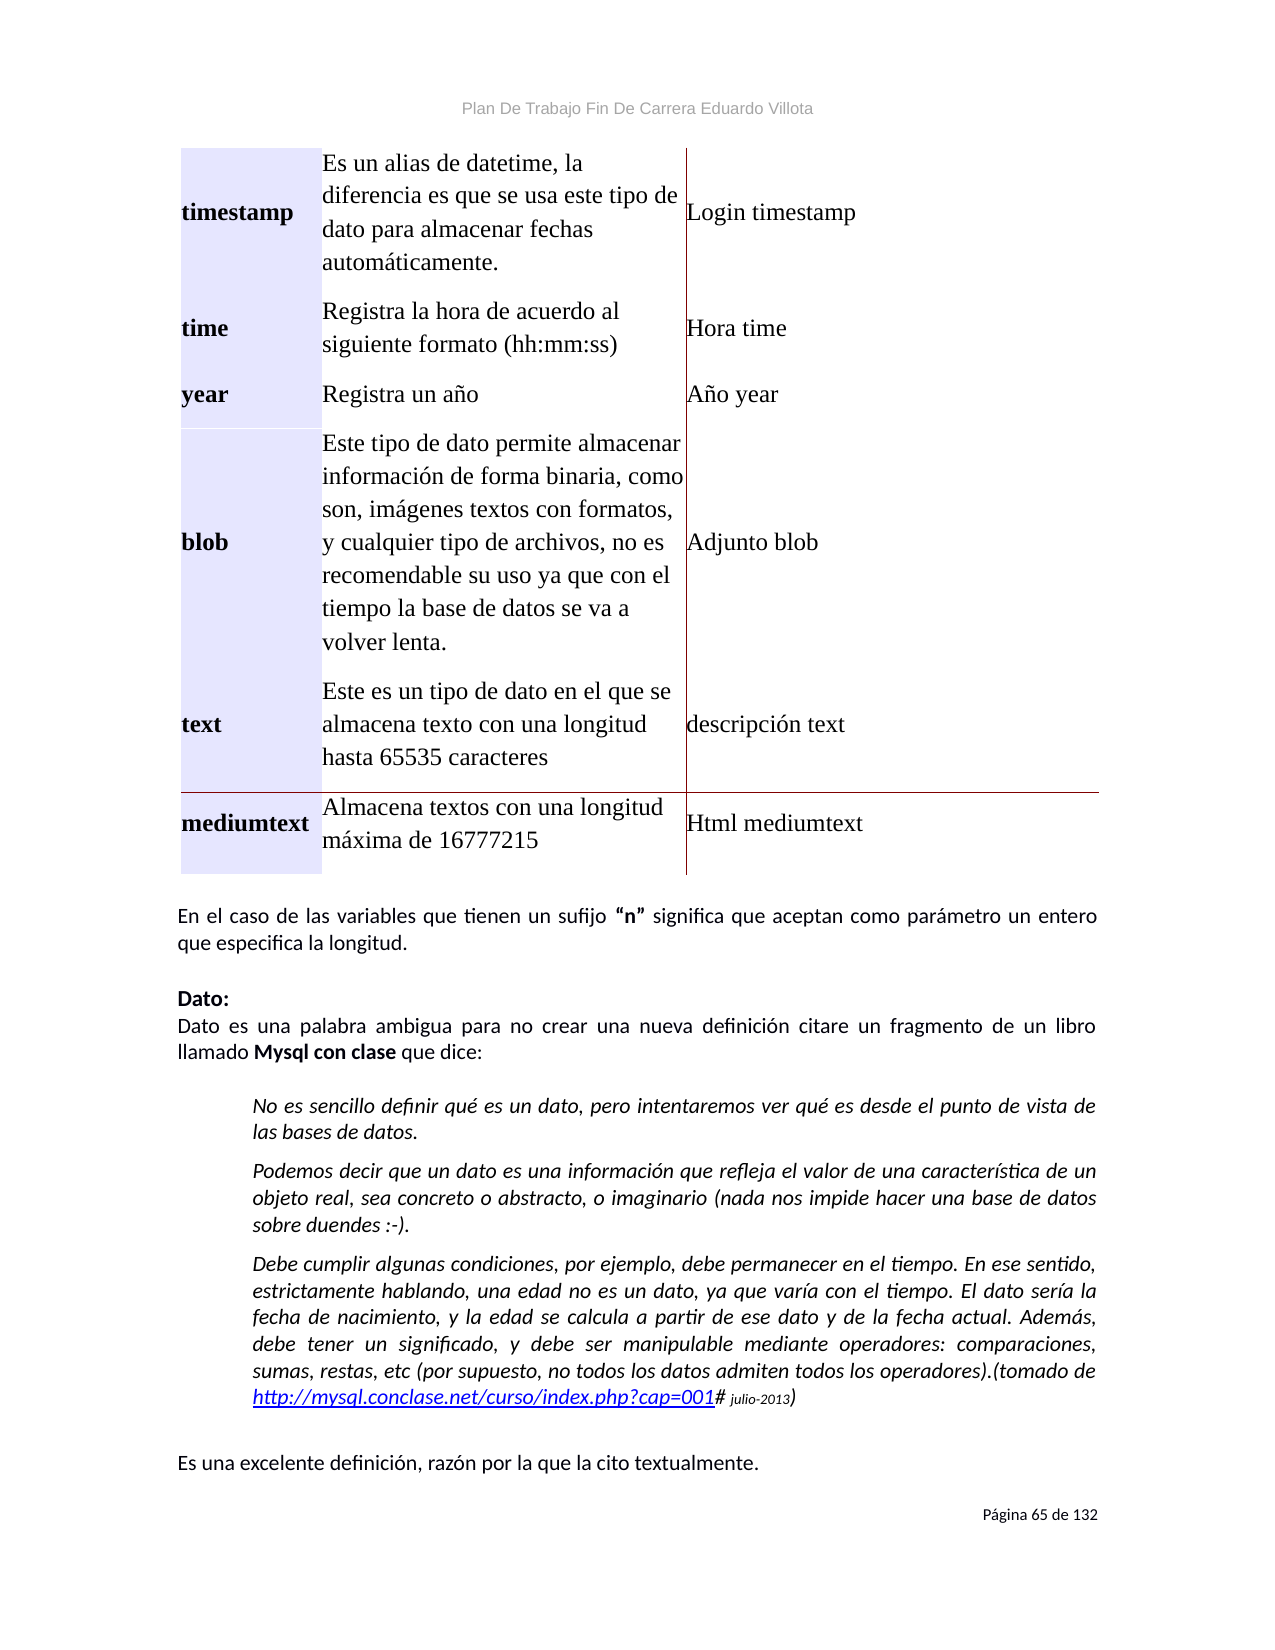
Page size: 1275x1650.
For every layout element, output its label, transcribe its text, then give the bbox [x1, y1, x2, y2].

table_cell time [181, 296, 322, 379]
table_cell year [181, 379, 322, 428]
table_cell blob [181, 429, 322, 676]
text No es sencillo definir qué es un dato, pero intentaremos ver qué es desde el punto de vista de las bases de datos. [252, 1092, 1098, 1145]
text Es una excelente definición, razón por la que la cito textualmente. [177, 1449, 1098, 1476]
table_cell Login timestamp [687, 148, 1099, 296]
table_cell mediumtext [181, 793, 322, 874]
table_cell Registra un año [322, 379, 686, 428]
text En el caso de las variables que tienen un sufijo “n” significa que aceptan como parámetro un entero que especifica la longitud. [177, 902, 1098, 956]
text Dato: [177, 984, 1098, 1012]
table_cell timestamp [181, 148, 322, 296]
table_cell Es un alias de datetime, la diferencia es que se usa este tipo de dato para almacenar fechas automáticamente. [322, 148, 686, 296]
table_cell Año year [687, 379, 1099, 428]
text Podemos decir que un dato es una información que refleja el valor de una característica de un objeto real, sea concreto o abstracto, o imaginario (nada nos impide hacer una base de datos sobre duendes :-). [252, 1158, 1098, 1238]
table_cell descripción text [687, 676, 1099, 792]
table_cell Html mediumtext [687, 793, 1099, 874]
text Dato es una palabra ambigua para no crear una nueva definición citare un fragmento de un libro llamado Mysql con clase que dice: [177, 1012, 1098, 1065]
table_cell Hora time [687, 296, 1099, 379]
table_cell text [181, 676, 322, 792]
table_cell Registra la hora de acuerdo al siguiente formato (hh:mm:ss) [322, 296, 686, 379]
text Debe cumplir algunas condiciones, por ejemplo, debe permanecer en el tiempo. En ese sentido, estrictamente hablando, una edad no es un dato, ya que varía con el tiempo. El dato sería la fecha de nacimiento, y la edad se calcula a partir de ese dato y de la fecha actual. Además, debe tener un significado, y debe ser manipulable mediante operadores: comparaciones, sumas, restas, etc (por supuesto, no todos los datos admiten todos los operadores).(tomado de http://mysql.conclase.net/curso/index.php?cap=001# julio-2013) [252, 1250, 1098, 1410]
table_cell Este es un tipo de dato en el que se almacena texto con una longitud hasta 65535 caracteres [322, 676, 686, 792]
table_cell Este tipo de dato permite almacenar información de forma binaria, como son, imágenes textos con formatos, y cualquier tipo de archivos, no es recomendable su uso ya que con el tiempo la base de datos se va a volver lenta. [322, 429, 686, 676]
table_cell Adjunto blob [687, 429, 1099, 676]
table_cell Almacena textos con una longitud máxima de 16777215 [322, 793, 686, 874]
